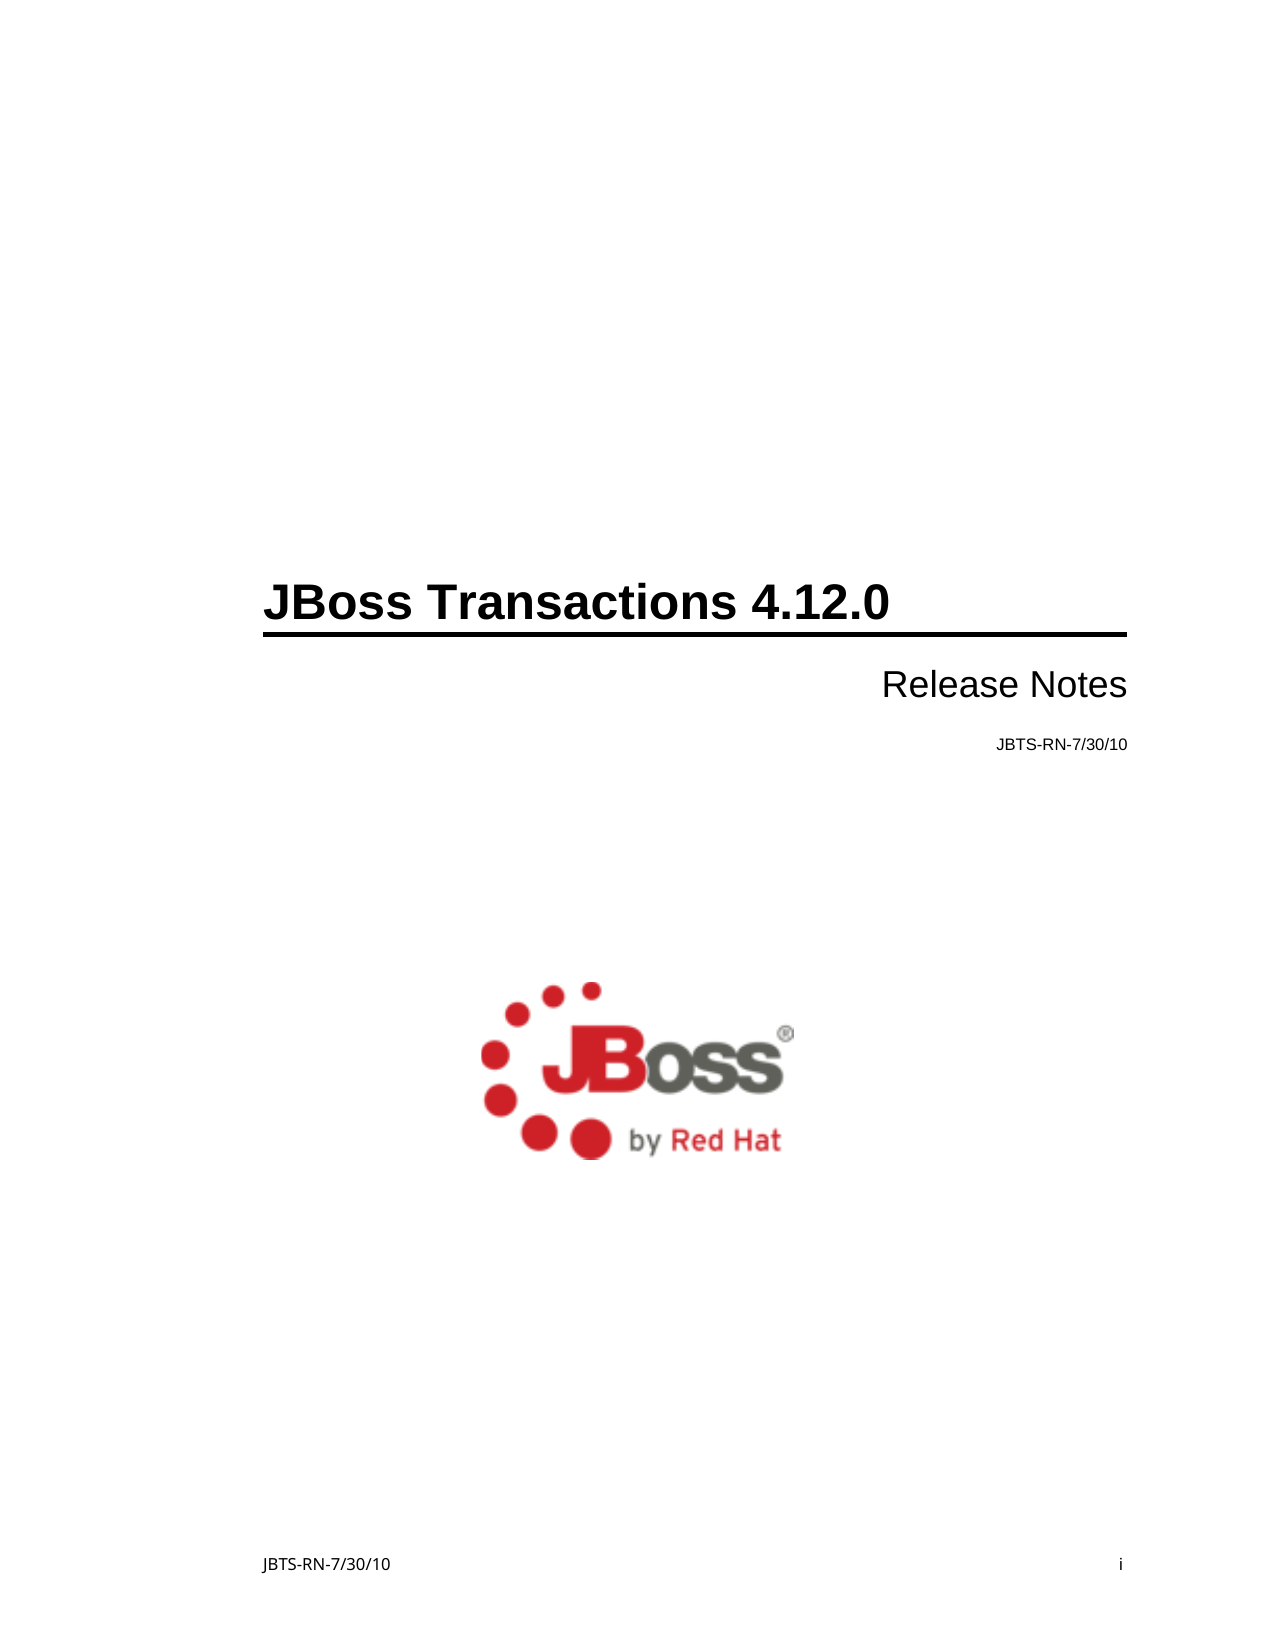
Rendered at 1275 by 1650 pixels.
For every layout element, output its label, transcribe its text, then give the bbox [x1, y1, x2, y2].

picture [481, 982, 794, 1160]
subtitle Release Notes [263, 662, 1127, 706]
text JBTS-RN-7/30/10 [263, 735, 1127, 754]
title JBoss Transactions 4.12.0 [263, 573, 1127, 632]
